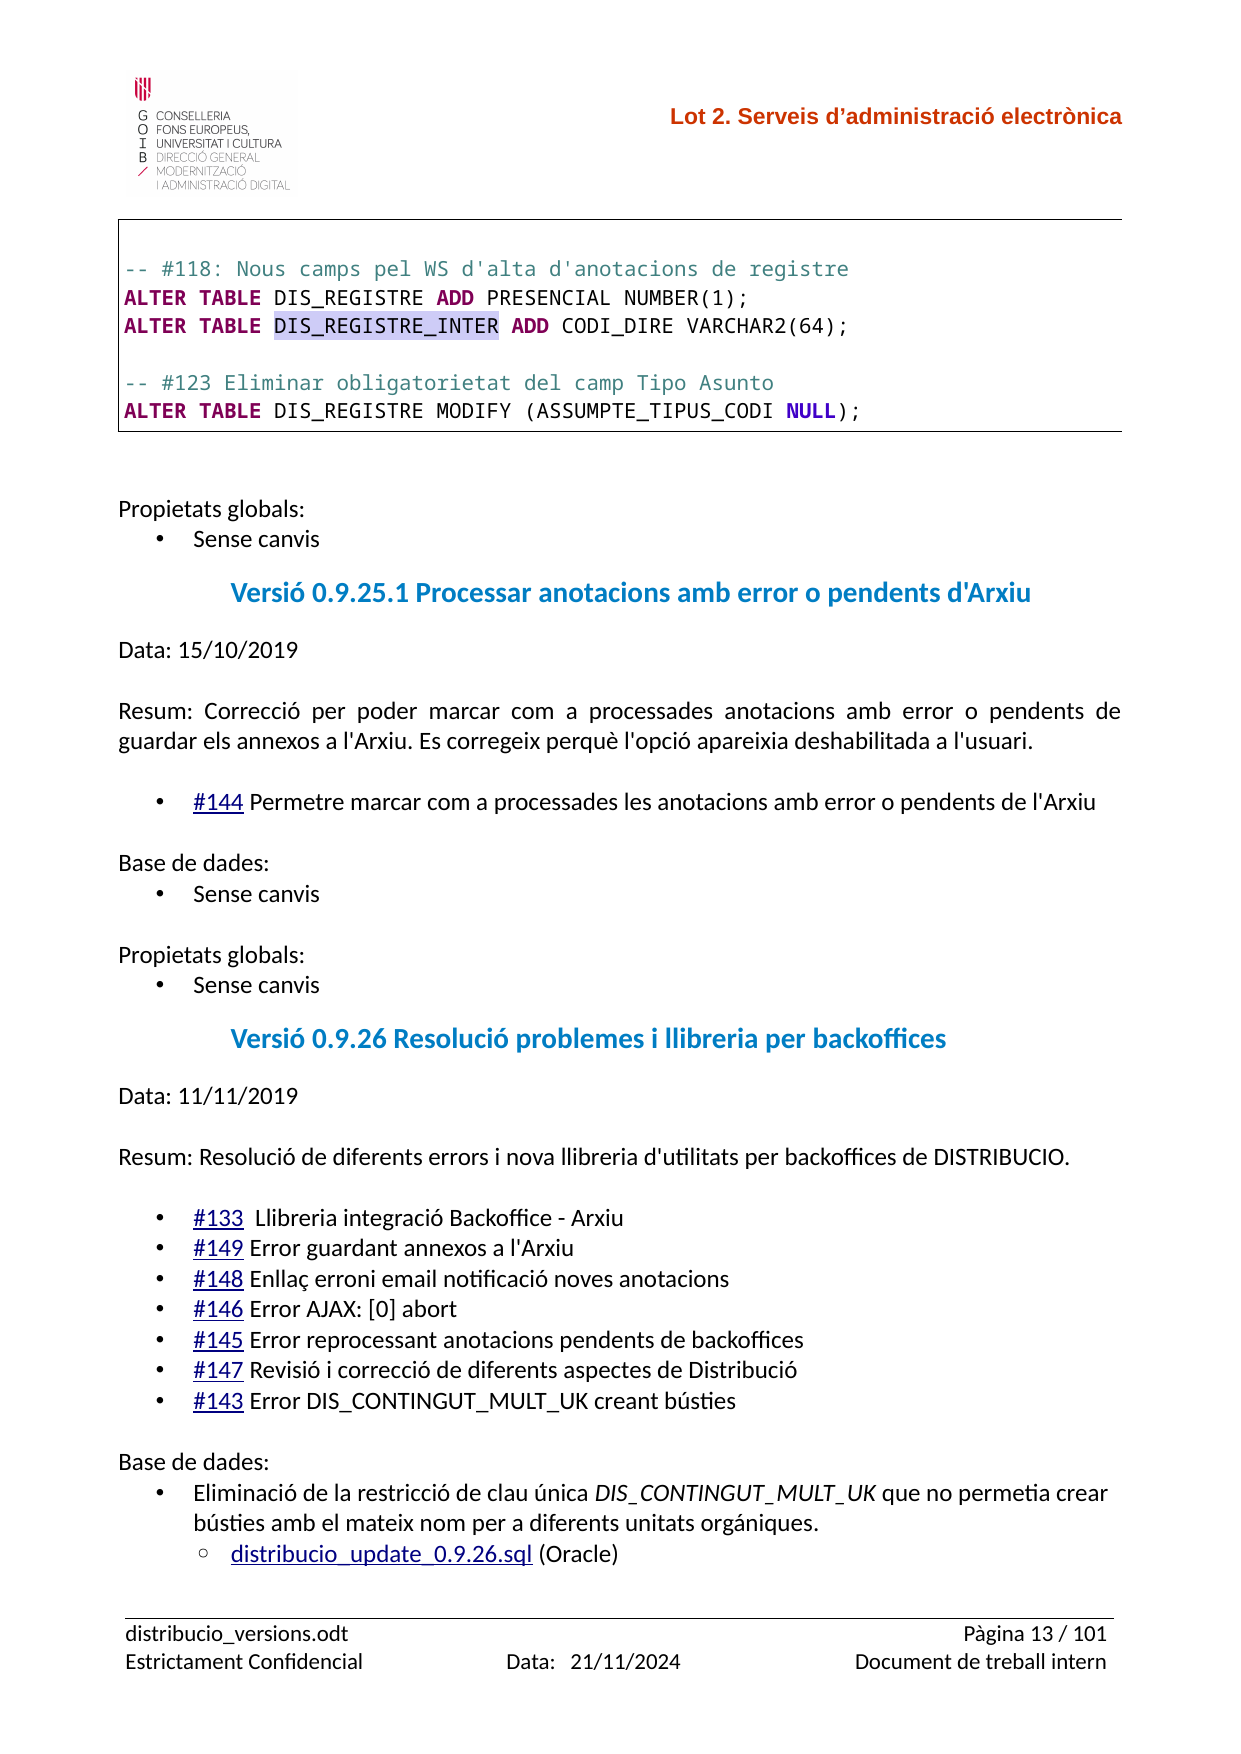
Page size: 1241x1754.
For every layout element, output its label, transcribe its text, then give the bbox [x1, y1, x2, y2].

text Base de dades: [118, 847, 1122, 878]
text Base de dades: [118, 1446, 1122, 1477]
text Propietats globals: [118, 493, 1122, 523]
list Sense canvis [156, 969, 1122, 1000]
list #133 Llibreria integració Backoffice - Arxiu [156, 1202, 1122, 1232]
list #144 Permetre marcar com a processades les anotacions amb error o pendents de l'Arxiu [156, 786, 1122, 817]
text Resum: Resolució de diferents errors i nova llibreria d'utilitats per backoffices de DISTRIBUCIO. [118, 1141, 1122, 1171]
text Resum: Correcció per poder marcar com a processades anotacions amb error o pendents de guardar els annexos a l'Arxiu. Es corregeix perquè l'opció apareixia deshabilitada a l'usuari. [118, 695, 1122, 756]
text Data: 11/11/2019 [118, 1080, 1122, 1110]
list #145 Error reprocessant anotacions pendents de backoffices [156, 1324, 1122, 1354]
list Sense canvis [156, 878, 1122, 908]
table_header -- #118: Nous camps pel WS d'alta d'anotacions de registre ALTER TABLE DIS_REGISTRE ADD PRESENCIAL NUMBER(1); ALTER TABLE DIS_REGISTRE_INTER ADD CODI_DIRE VARCHAR2(64); -- #123 Eliminar obligatorietat del camp Tipo Asunto ALTER TABLE DIS_REGISTRE MODIFY (ASSUMPTE_TIPUS_CODI NULL); [119, 220, 1122, 431]
subtitle Versió 0.9.25.1 Processar anotacions amb error o pendents d'Arxiu [153, 574, 1122, 610]
list #149 Error guardant annexos a l'Arxiu [156, 1232, 1122, 1263]
list #146 Error AJAX: [0] abort [156, 1293, 1122, 1324]
text Propietats globals: [118, 939, 1122, 969]
list distribucio_update_0.9.26.sql (Oracle) [193, 1538, 1122, 1568]
list #148 Enllaç erroni email notificació noves anotacions [156, 1263, 1122, 1293]
list Sense canvis [156, 523, 1122, 554]
subtitle Versió 0.9.26 Resolució problemes i llibreria per backoffices [153, 1021, 1122, 1056]
list #143 Error DIS_CONTINGUT_MULT_UK creant bústies [156, 1385, 1122, 1416]
text Data: 15/10/2019 [118, 634, 1122, 664]
list #147 Revisió i correcció de diferents aspectes de Distribució [156, 1354, 1122, 1385]
picture [126, 70, 299, 197]
list Eliminació de la restricció de clau única DIS_CONTINGUT_MULT_UK que no permetia crear bústies amb el mateix nom per a diferents unitats orgániques. [156, 1477, 1122, 1538]
